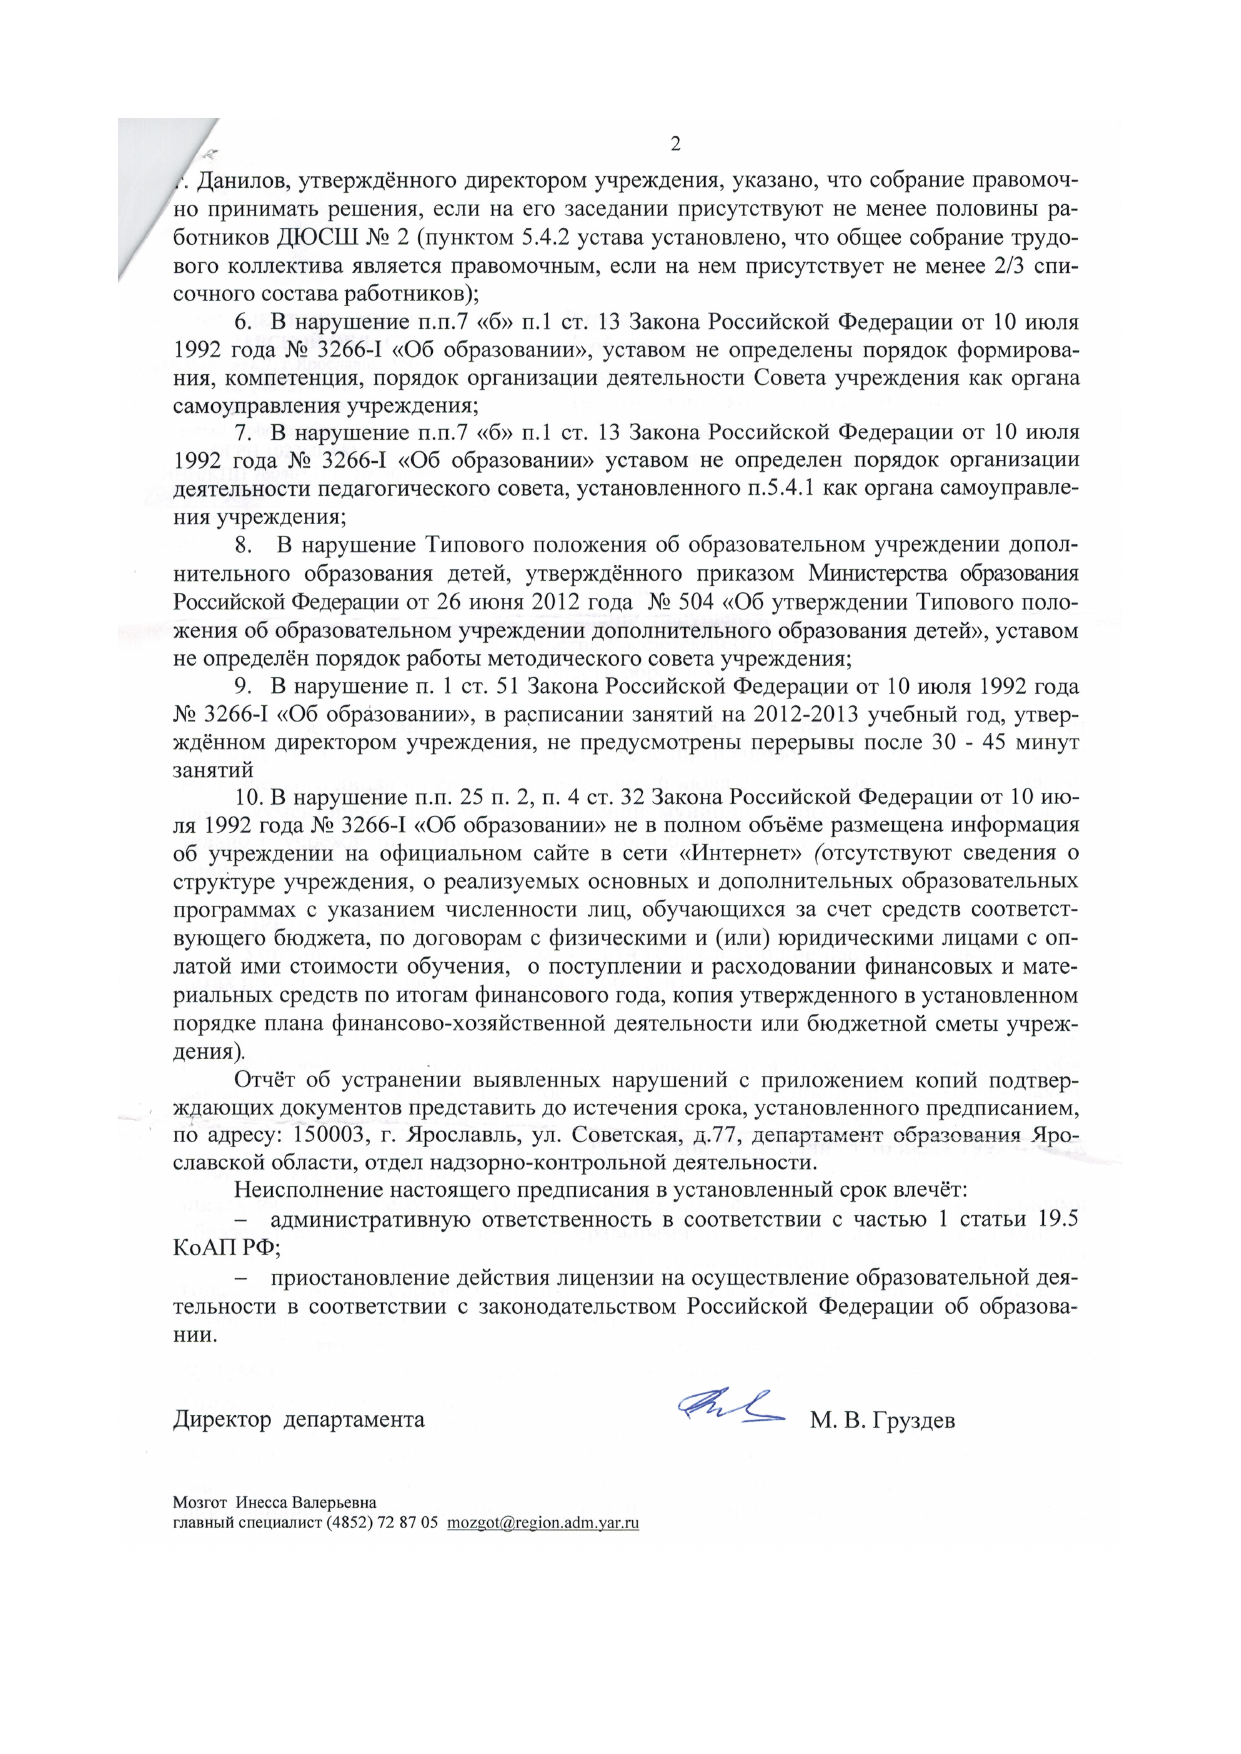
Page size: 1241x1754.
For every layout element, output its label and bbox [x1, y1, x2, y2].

picture [118, 118, 1122, 1550]
